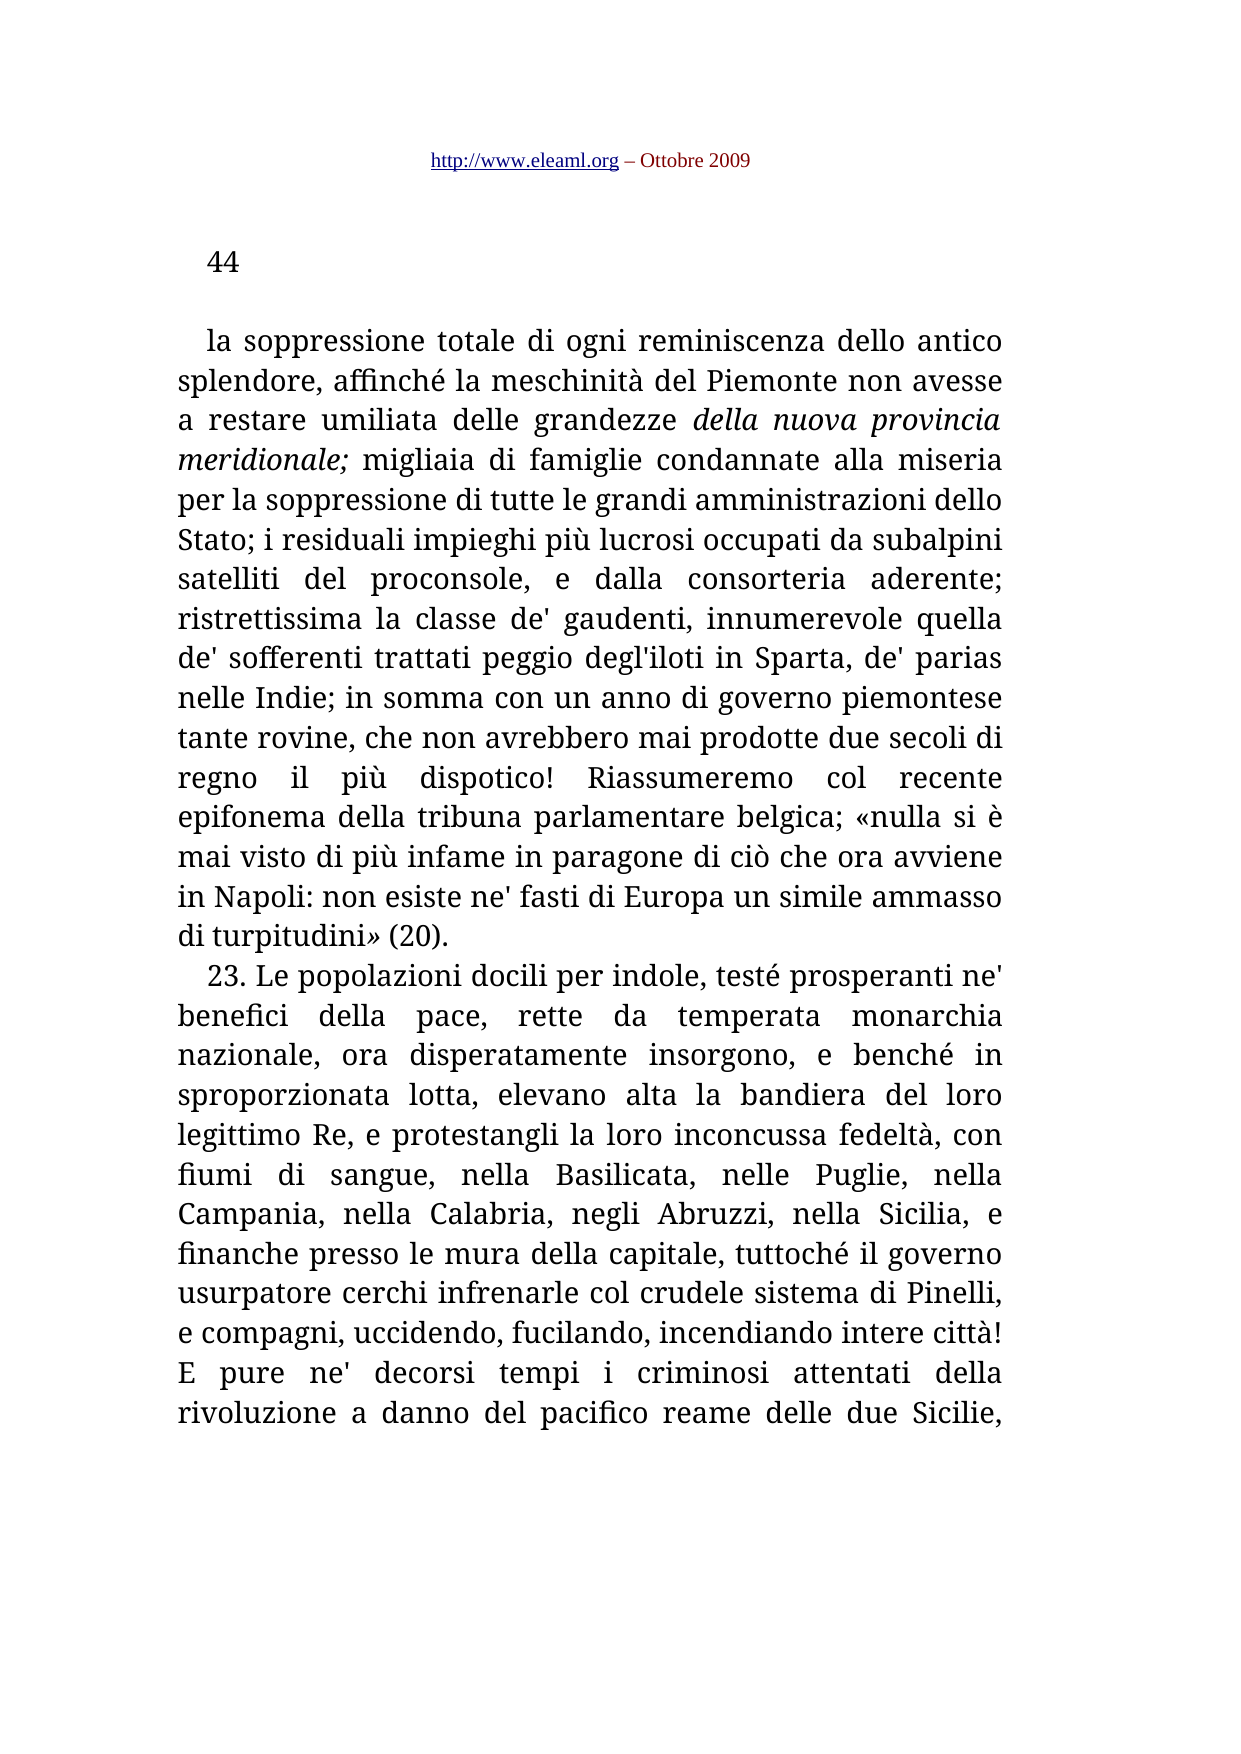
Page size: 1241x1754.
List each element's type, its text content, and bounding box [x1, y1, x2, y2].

text 23. Le popolazioni docili per indole, testé prosperanti ne' benefici della pace, rette da temperata monarchia nazionale, ora disperatamente insorgono, e benché in sproporzionata lotta, elevano alta la bandiera del loro legittimo Re, e protestangli la loro inconcussa fedeltà, con fiumi di sangue, nella Basilicata, nelle Puglie, nella Campania, nella Calabria, negli Abruzzi, nella Sicilia, e finanche presso le mura della capitale, tuttoché il governo usurpatore cerchi infrenarle col crudele sistema di Pinelli, e compagni, uccidendo, fucilando, incendiando intere città! E pure ne' decorsi tempi i criminosi attentati della rivoluzione a danno del pacifico reame delle due Sicilie, [177, 955, 1004, 1432]
text 44 [177, 241, 1004, 281]
text la soppressione totale di ogni reminiscenza dello antico splendore, affinché la meschinità del Piemonte non avesse a restare umiliata delle grandezze della nuova provincia meridionale; migliaia di famiglie condannate alla miseria per la soppressione di tutte le grandi amministrazioni dello Stato; i residuali impieghi più lucrosi occupati da subalpini satelliti del proconsole, e dalla consorteria aderente; ristrettissima la classe de' gaudenti, innumerevole quella de' sofferenti trattati peggio degl'iloti in Sparta, de' parias nelle Indie; in somma con un anno di governo piemontese tante rovine, che non avrebbero mai prodotte due secoli di regno il più dispotico! Riassumeremo col recente epifonema della tribuna parlamentare belgica; «nulla si è mai visto di più infame in paragone di ciò che ora avviene in Napoli: non esiste ne' fasti di Europa un simile ammasso di turpitudini» (20). [177, 320, 1004, 955]
